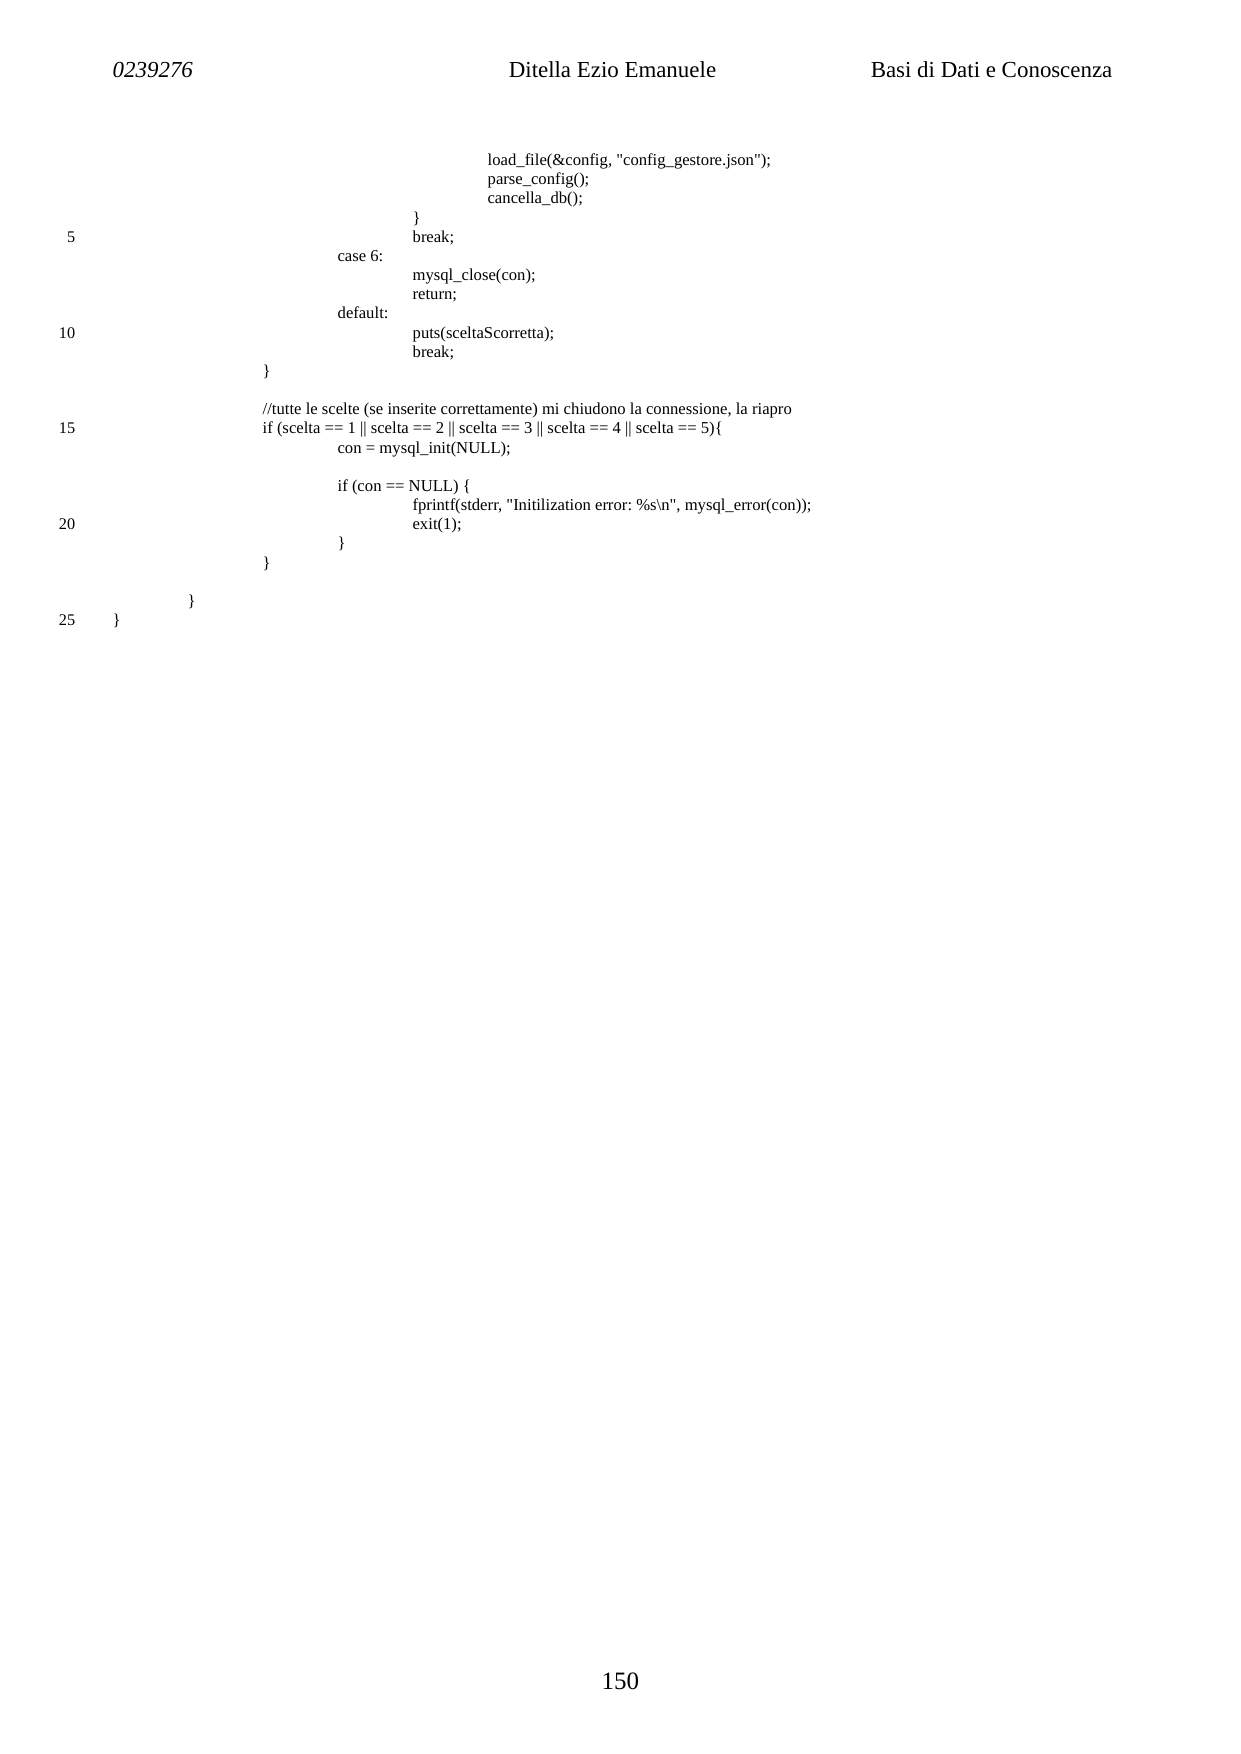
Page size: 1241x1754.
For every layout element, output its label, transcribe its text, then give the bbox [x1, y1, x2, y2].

text break; [112, 342, 1128, 361]
text if (scelta == 1 || scelta == 2 || scelta == 3 || scelta == 4 || scelta == 5){ [112, 418, 1128, 437]
text mysql_close(con); [112, 265, 1128, 284]
text fprintf(stderr, "Initilization error: %s\n", mysql_error(con)); [112, 495, 1128, 514]
text con = mysql_init(NULL); [112, 437, 1128, 457]
text puts(sceltaScorretta); [112, 322, 1128, 342]
text default: [112, 303, 1128, 322]
text break; [112, 227, 1128, 246]
text parse_config(); [112, 169, 1128, 188]
text cancella_db(); [112, 188, 1128, 207]
text case 6: [112, 246, 1128, 265]
text return; [112, 284, 1128, 303]
text exit(1); [112, 514, 1128, 533]
text } [112, 591, 1128, 610]
text if (con == NULL) { [112, 476, 1128, 495]
text } [112, 207, 1128, 227]
text } [112, 533, 1128, 552]
text } [112, 610, 1128, 629]
text } [112, 361, 1128, 380]
text //tutte le scelte (se inserite correttamente) mi chiudono la connessione, la riapro [112, 399, 1128, 418]
text load_file(&config, "config_gestore.json"); [112, 150, 1128, 169]
text } [112, 552, 1128, 572]
